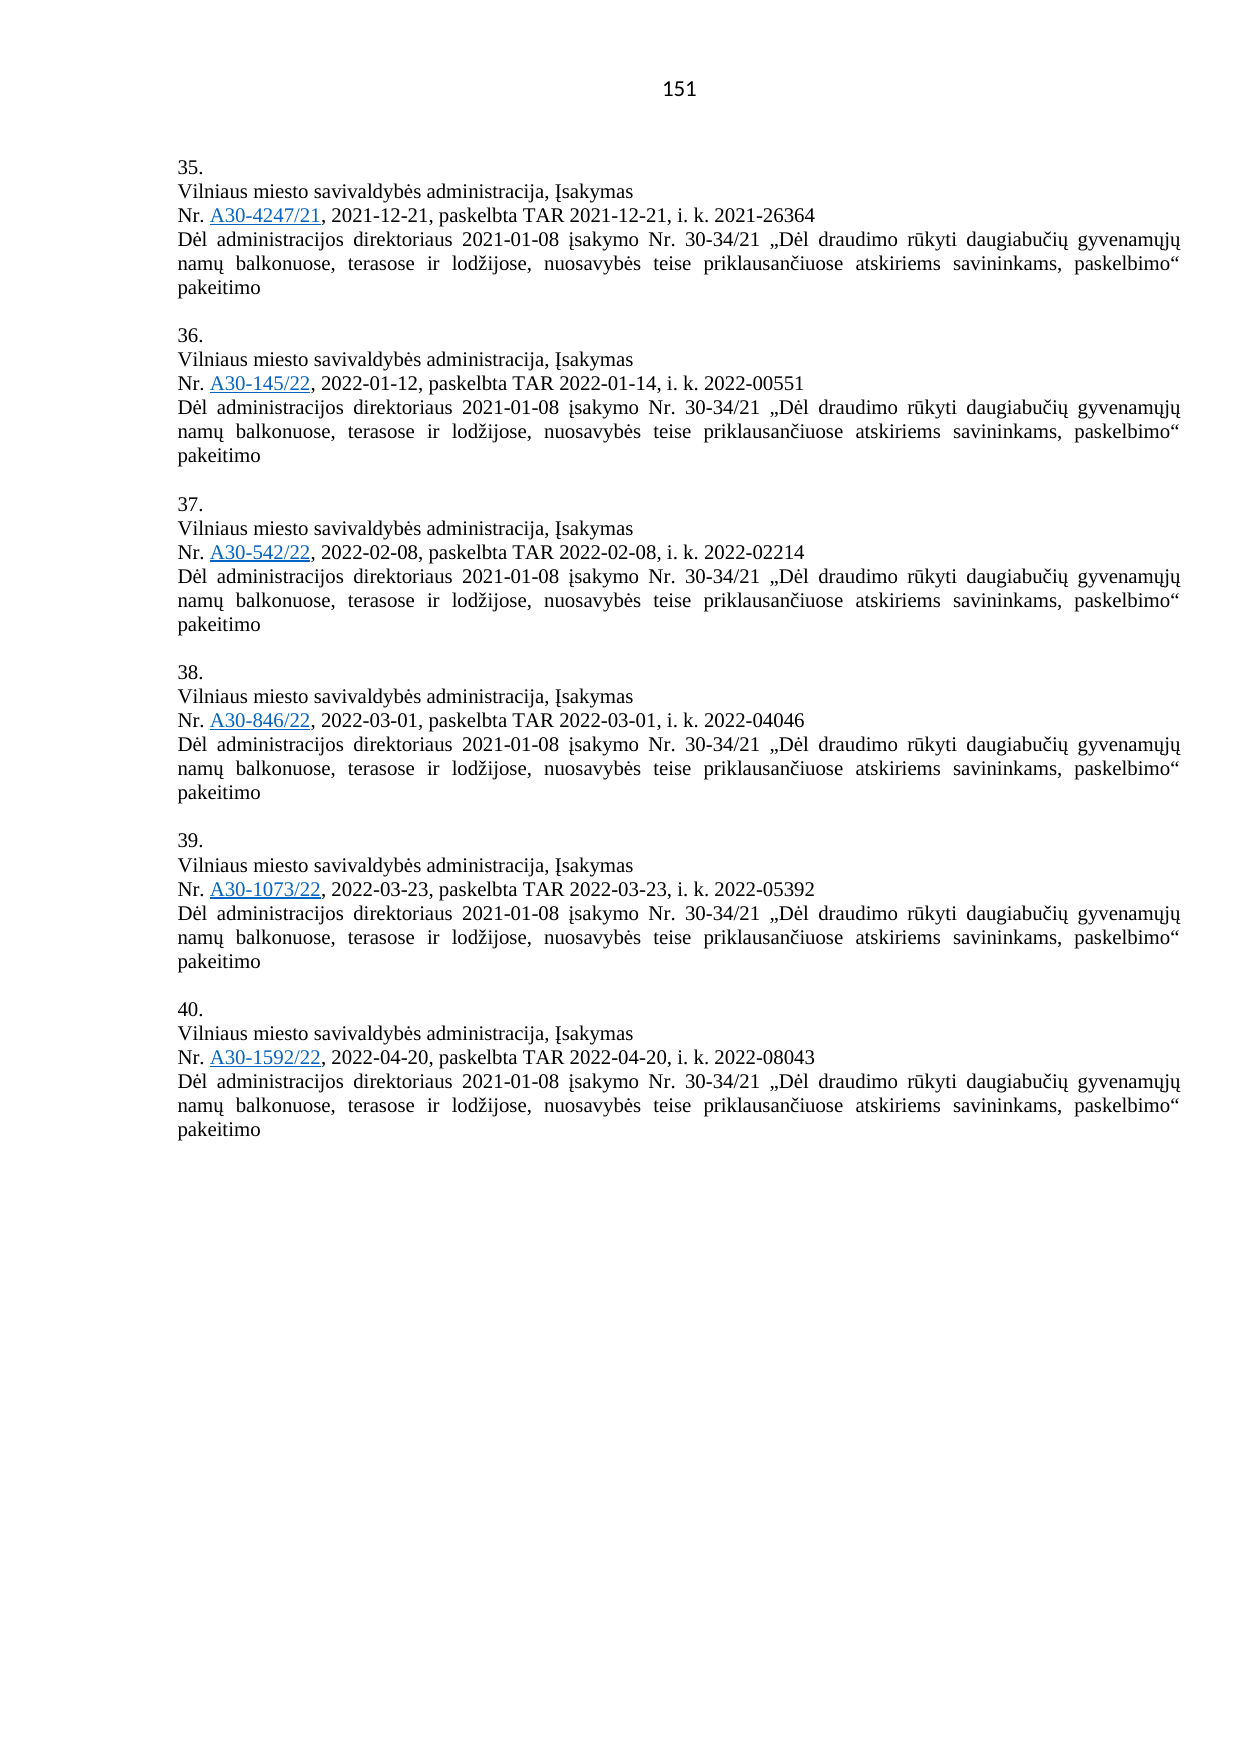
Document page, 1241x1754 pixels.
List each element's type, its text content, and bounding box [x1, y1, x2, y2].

text Nr. A30-4247/21, 2021-12-21, paskelbta TAR 2021-12-21, i. k. 2021-26364 [177, 203, 1181, 227]
text Vilniaus miesto savivaldybės administracija, Įsakymas [177, 1021, 1181, 1045]
text Nr. A30-1592/22, 2022-04-20, paskelbta TAR 2022-04-20, i. k. 2022-08043 [177, 1045, 1181, 1069]
text Nr. A30-145/22, 2022-01-12, paskelbta TAR 2022-01-14, i. k. 2022-00551 [177, 371, 1181, 395]
text 40. [177, 997, 1181, 1021]
text Vilniaus miesto savivaldybės administracija, Įsakymas [177, 852, 1181, 877]
text Vilniaus miesto savivaldybės administracija, Įsakymas [177, 684, 1181, 708]
text Dėl administracijos direktoriaus 2021-01-08 įsakymo Nr. 30-34/21 „Dėl draudimo rūkyti daugiabučių gyvenamųjų namų balkonuose, terasose ir lodžijose, nuosavybės teise priklausančiuose atskiriems savininkams, paskelbimo“ pakeitimo [177, 227, 1181, 299]
text Vilniaus miesto savivaldybės administracija, Įsakymas [177, 347, 1181, 371]
text Vilniaus miesto savivaldybės administracija, Įsakymas [177, 179, 1181, 203]
text Nr. A30-846/22, 2022-03-01, paskelbta TAR 2022-03-01, i. k. 2022-04046 [177, 708, 1181, 732]
text 35. [177, 155, 1181, 179]
text Nr. A30-542/22, 2022-02-08, paskelbta TAR 2022-02-08, i. k. 2022-02214 [177, 540, 1181, 564]
text Dėl administracijos direktoriaus 2021-01-08 įsakymo Nr. 30-34/21 „Dėl draudimo rūkyti daugiabučių gyvenamųjų namų balkonuose, terasose ir lodžijose, nuosavybės teise priklausančiuose atskiriems savininkams, paskelbimo“ pakeitimo [177, 732, 1181, 804]
text Dėl administracijos direktoriaus 2021-01-08 įsakymo Nr. 30-34/21 „Dėl draudimo rūkyti daugiabučių gyvenamųjų namų balkonuose, terasose ir lodžijose, nuosavybės teise priklausančiuose atskiriems savininkams, paskelbimo“ pakeitimo [177, 564, 1181, 636]
text Vilniaus miesto savivaldybės administracija, Įsakymas [177, 516, 1181, 540]
text Dėl administracijos direktoriaus 2021-01-08 įsakymo Nr. 30-34/21 „Dėl draudimo rūkyti daugiabučių gyvenamųjų namų balkonuose, terasose ir lodžijose, nuosavybės teise priklausančiuose atskiriems savininkams, paskelbimo“ pakeitimo [177, 1069, 1181, 1141]
text Dėl administracijos direktoriaus 2021-01-08 įsakymo Nr. 30-34/21 „Dėl draudimo rūkyti daugiabučių gyvenamųjų namų balkonuose, terasose ir lodžijose, nuosavybės teise priklausančiuose atskiriems savininkams, paskelbimo“ pakeitimo [177, 395, 1181, 467]
text 36. [177, 323, 1181, 347]
text 37. [177, 492, 1181, 516]
text 38. [177, 660, 1181, 684]
text Dėl administracijos direktoriaus 2021-01-08 įsakymo Nr. 30-34/21 „Dėl draudimo rūkyti daugiabučių gyvenamųjų namų balkonuose, terasose ir lodžijose, nuosavybės teise priklausančiuose atskiriems savininkams, paskelbimo“ pakeitimo [177, 901, 1181, 973]
text 39. [177, 828, 1181, 852]
text Nr. A30-1073/22, 2022-03-23, paskelbta TAR 2022-03-23, i. k. 2022-05392 [177, 877, 1181, 901]
